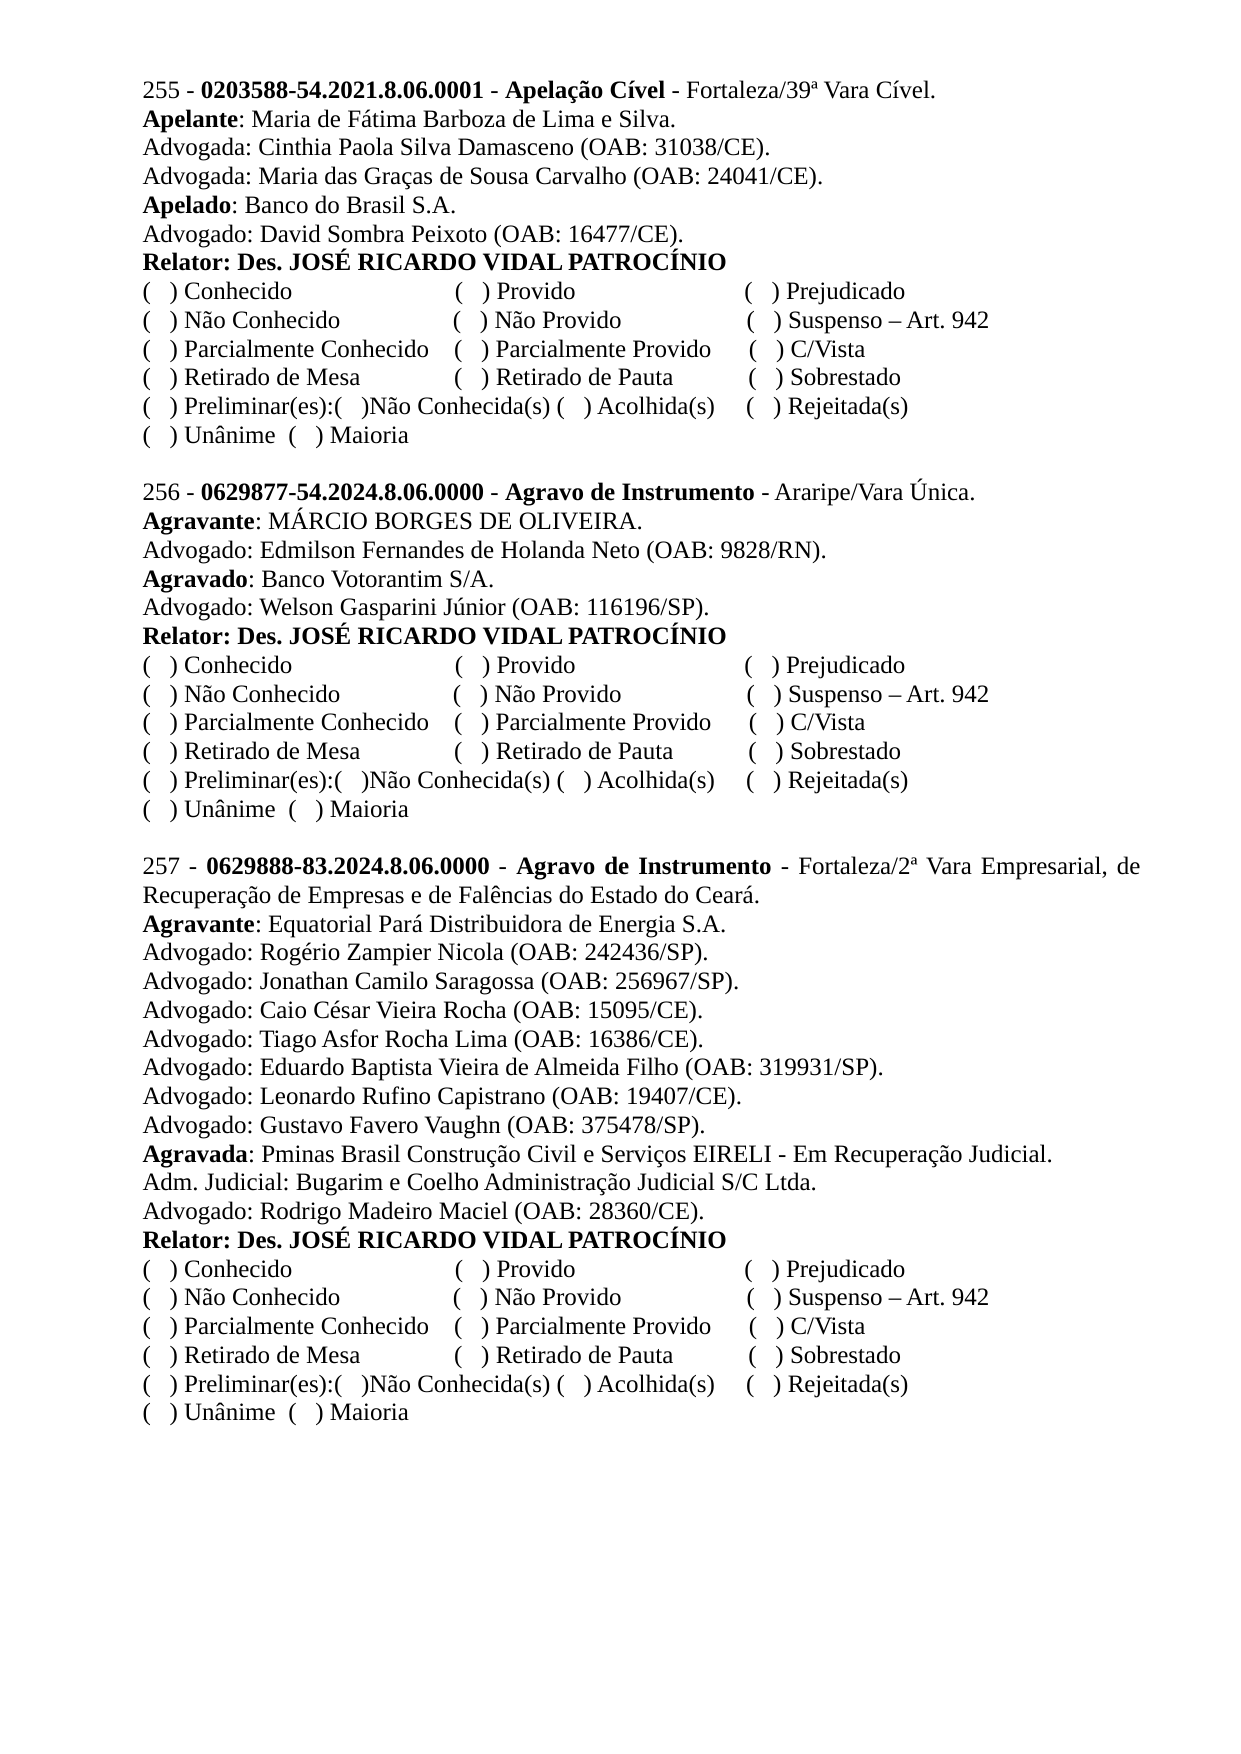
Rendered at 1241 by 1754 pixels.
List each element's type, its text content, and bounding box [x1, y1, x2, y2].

text 256 - 0629877-54.2024.8.06.0000 - Agravo de Instrumento - Araripe/Vara Única. [142, 477, 1141, 506]
text Apelado: Banco do Brasil S.A. [142, 190, 1141, 219]
text ( ) Parcialmente Conhecido ( ) Parcialmente Provido ( ) C/Vista [142, 334, 1158, 362]
text Advogada: Maria das Graças de Sousa Carvalho (OAB: 24041/CE). [142, 161, 1141, 190]
text Adm. Judicial: Bugarim e Coelho Administração Judicial S/C Ltda. [142, 1167, 1141, 1196]
text ( ) Conhecido ( ) Provido ( ) Prejudicado [142, 276, 1141, 305]
text 257 - 0629888-83.2024.8.06.0000 - Agravo de Instrumento - Fortaleza/2ª Vara Empresarial, de Recuperação de Empresas e de Falências do Estado do Ceará. [142, 851, 1141, 909]
text Relator: Des. JOSÉ RICARDO VIDAL PATROCÍNIO [142, 1225, 1141, 1254]
text 255 - 0203588-54.2021.8.06.0001 - Apelação Cível - Fortaleza/39ª Vara Cível. [142, 75, 1141, 104]
text ( ) Unânime ( ) Maioria [142, 794, 1158, 822]
text Relator: Des. JOSÉ RICARDO VIDAL PATROCÍNIO [142, 247, 1141, 276]
text Advogada: Cinthia Paola Silva Damasceno (OAB: 31038/CE). [142, 132, 1141, 161]
text Advogado: Tiago Asfor Rocha Lima (OAB: 16386/CE). [142, 1024, 1141, 1052]
text Advogado: Caio César Vieira Rocha (OAB: 15095/CE). [142, 995, 1141, 1024]
text Advogado: Leonardo Rufino Capistrano (OAB: 19407/CE). [142, 1081, 1141, 1110]
text ( ) Não Conhecido ( ) Não Provido ( ) Suspenso – Art. 942 [142, 305, 1158, 334]
text Apelante: Maria de Fátima Barboza de Lima e Silva. [142, 104, 1141, 132]
text Agravante: MÁRCIO BORGES DE OLIVEIRA. [142, 506, 1141, 535]
text Advogado: Welson Gasparini Júnior (OAB: 116196/SP). [142, 592, 1141, 621]
text Advogado: Rodrigo Madeiro Maciel (OAB: 28360/CE). [142, 1196, 1141, 1225]
text ( ) Parcialmente Conhecido ( ) Parcialmente Provido ( ) C/Vista [142, 1311, 1158, 1340]
text Advogado: Gustavo Favero Vaughn (OAB: 375478/SP). [142, 1110, 1141, 1139]
text Agravada: Pminas Brasil Construção Civil e Serviços EIRELI - Em Recuperação Judicial. [142, 1139, 1141, 1167]
text ( ) Preliminar(es):( )Não Conhecida(s) ( ) Acolhida(s) ( ) Rejeitada(s) [142, 765, 1158, 794]
text ( ) Unânime ( ) Maioria [142, 420, 1158, 449]
text Agravado: Banco Votorantim S/A. [142, 564, 1141, 592]
text ( ) Não Conhecido ( ) Não Provido ( ) Suspenso – Art. 942 [142, 1282, 1158, 1311]
text Advogado: Jonathan Camilo Saragossa (OAB: 256967/SP). [142, 966, 1141, 995]
text ( ) Conhecido ( ) Provido ( ) Prejudicado [142, 1254, 1141, 1282]
text Advogado: Eduardo Baptista Vieira de Almeida Filho (OAB: 319931/SP). [142, 1052, 1141, 1081]
text ( ) Preliminar(es):( )Não Conhecida(s) ( ) Acolhida(s) ( ) Rejeitada(s) [142, 391, 1158, 420]
text ( ) Retirado de Mesa ( ) Retirado de Pauta ( ) Sobrestado [142, 362, 1158, 391]
text Relator: Des. JOSÉ RICARDO VIDAL PATROCÍNIO [142, 621, 1141, 650]
text ( ) Parcialmente Conhecido ( ) Parcialmente Provido ( ) C/Vista [142, 707, 1158, 736]
text ( ) Retirado de Mesa ( ) Retirado de Pauta ( ) Sobrestado [142, 1340, 1158, 1369]
text Agravante: Equatorial Pará Distribuidora de Energia S.A. [142, 909, 1141, 937]
text Advogado: David Sombra Peixoto (OAB: 16477/CE). [142, 219, 1141, 247]
text ( ) Não Conhecido ( ) Não Provido ( ) Suspenso – Art. 942 [142, 679, 1158, 707]
text Advogado: Rogério Zampier Nicola (OAB: 242436/SP). [142, 937, 1141, 966]
text Advogado: Edmilson Fernandes de Holanda Neto (OAB: 9828/RN). [142, 535, 1141, 564]
text ( ) Preliminar(es):( )Não Conhecida(s) ( ) Acolhida(s) ( ) Rejeitada(s) [142, 1369, 1158, 1397]
text ( ) Conhecido ( ) Provido ( ) Prejudicado [142, 650, 1141, 679]
text ( ) Unânime ( ) Maioria [142, 1397, 1158, 1426]
text ( ) Retirado de Mesa ( ) Retirado de Pauta ( ) Sobrestado [142, 736, 1158, 765]
